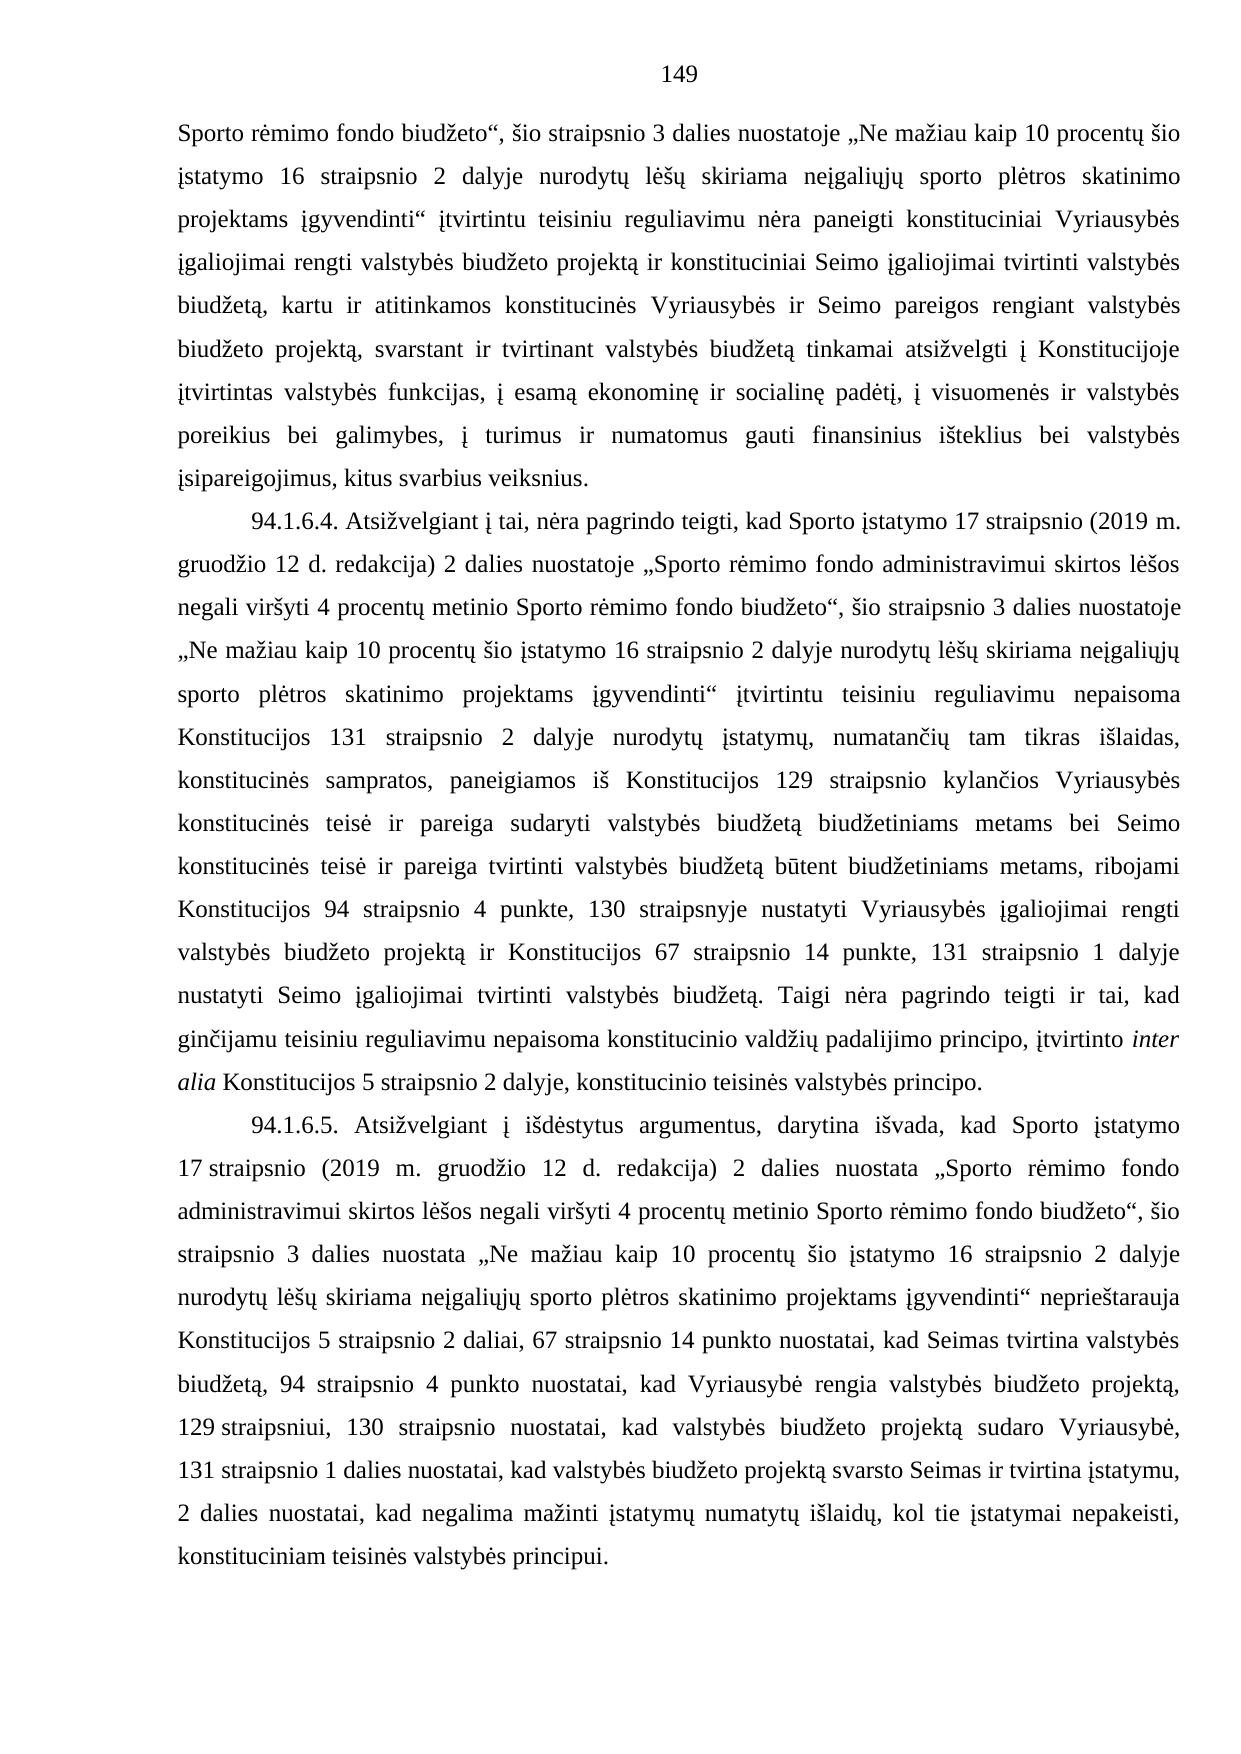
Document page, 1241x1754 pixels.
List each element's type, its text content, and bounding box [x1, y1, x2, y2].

text 94.1.6.5. Atsižvelgiant į išdėstytus argumentus, darytina išvada, kad Sporto įstatymo 17 straipsnio (2019 m. gruodžio 12 d. redakcija) 2 dalies nuostata „Sporto rėmimo fondo administravimui skirtos lėšos negali viršyti 4 procentų metinio Sporto rėmimo fondo biudžeto“, šio straipsnio 3 dalies nuostata „Ne mažiau kaip 10 procentų šio įstatymo 16 straipsnio 2 dalyje nurodytų lėšų skiriama neįgaliųjų sporto plėtros skatinimo projektams įgyvendinti“ neprieštarauja Konstitucijos 5 straipsnio 2 daliai, 67 straipsnio 14 punkto nuostatai, kad Seimas tvirtina valstybės biudžetą, 94 straipsnio 4 punkto nuostatai, kad Vyriausybė rengia valstybės biudžeto projektą, 129 straipsniui, 130 straipsnio nuostatai, kad valstybės biudžeto projektą sudaro Vyriausybė, 131 straipsnio 1 dalies nuostatai, kad valstybės biudžeto projektą svarsto Seimas ir tvirtina įstatymu, 2 dalies nuostatai, kad negalima mažinti įstatymų numatytų išlaidų, kol tie įstatymai nepakeisti, konstituciniam teisinės valstybės principui. [177, 1110, 1181, 1570]
text Sporto rėmimo fondo biudžeto“, šio straipsnio 3 dalies nuostatoje „Ne mažiau kaip 10 procentų šio įstatymo 16 straipsnio 2 dalyje nurodytų lėšų skiriama neįgaliųjų sporto plėtros skatinimo projektams įgyvendinti“ įtvirtintu teisiniu reguliavimu nėra paneigti konstituciniai Vyriausybės įgaliojimai rengti valstybės biudžeto projektą ir konstituciniai Seimo įgaliojimai tvirtinti valstybės biudžetą, kartu ir atitinkamos konstitucinės Vyriausybės ir Seimo pareigos rengiant valstybės biudžeto projektą, svarstant ir tvirtinant valstybės biudžetą tinkamai atsižvelgti į Konstitucijoje įtvirtintas valstybės funkcijas, į esamą ekonominę ir socialinę padėtį, į visuomenės ir valstybės poreikius bei galimybes, į turimus ir numatomus gauti finansinius išteklius bei valstybės įsipareigojimus, kitus svarbius veiksnius. [177, 118, 1181, 492]
text 94.1.6.4. Atsižvelgiant į tai, nėra pagrindo teigti, kad Sporto įstatymo 17 straipsnio (2019 m. gruodžio 12 d. redakcija) 2 dalies nuostatoje „Sporto rėmimo fondo administravimui skirtos lėšos negali viršyti 4 procentų metinio Sporto rėmimo fondo biudžeto“, šio straipsnio 3 dalies nuostatoje „Ne mažiau kaip 10 procentų šio įstatymo 16 straipsnio 2 dalyje nurodytų lėšų skiriama neįgaliųjų sporto plėtros skatinimo projektams įgyvendinti“ įtvirtintu teisiniu reguliavimu nepaisoma Konstitucijos 131 straipsnio 2 dalyje nurodytų įstatymų, numatančių tam tikras išlaidas, konstitucinės sampratos, paneigiamos iš Konstitucijos 129 straipsnio kylančios Vyriausybės konstitucinės teisė ir pareiga sudaryti valstybės biudžetą biudžetiniams metams bei Seimo konstitucinės teisė ir pareiga tvirtinti valstybės biudžetą būtent biudžetiniams metams, ribojami Konstitucijos 94 straipsnio 4 punkte, 130 straipsnyje nustatyti Vyriausybės įgaliojimai rengti valstybės biudžeto projektą ir Konstitucijos 67 straipsnio 14 punkte, 131 straipsnio 1 dalyje nustatyti Seimo įgaliojimai tvirtinti valstybės biudžetą. Taigi nėra pagrindo teigti ir tai, kad ginčijamu teisiniu reguliavimu nepaisoma konstitucinio valdžių padalijimo principo, įtvirtinto inter alia Konstitucijos 5 straipsnio 2 dalyje, konstitucinio teisinės valstybės principo. [177, 506, 1181, 1096]
